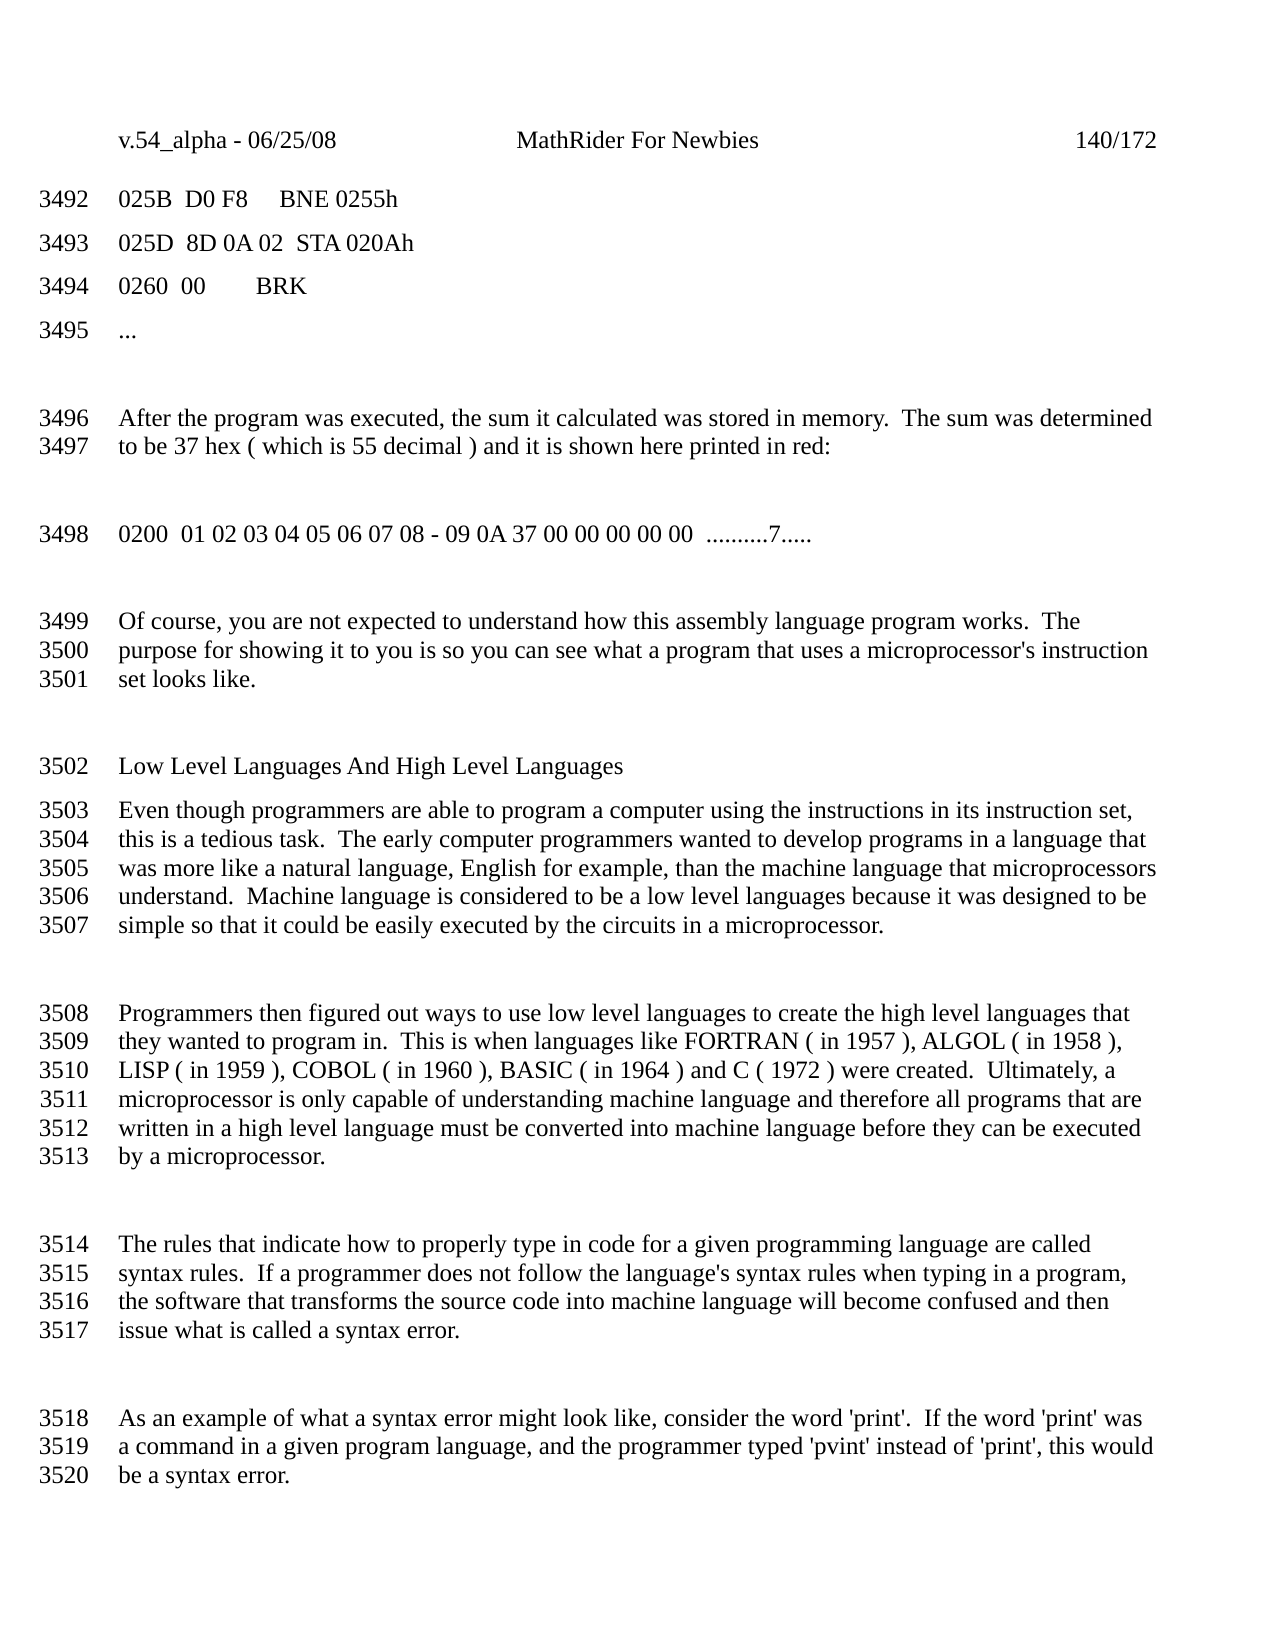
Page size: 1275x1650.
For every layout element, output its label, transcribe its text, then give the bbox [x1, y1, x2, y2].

text As an example of what a syntax error might look like, consider the word 'print'. If the word 'print' was a command in a given program language, and the programmer typed 'pvint' instead of 'print', this would be a syntax error. [118, 1403, 1157, 1489]
text The rules that indicate how to properly type in code for a given programming language are called syntax rules. If a programmer does not follow the language's syntax rules when typing in a program, the software that transforms the source code into machine language will become confused and then issue what is called a syntax error. [118, 1229, 1157, 1344]
text Low Level Languages And High Level Languages [118, 751, 1157, 780]
text Even though programmers are able to program a computer using the instructions in its instruction set, this is a tedious task. The early computer programmers wanted to develop programs in a language that was more like a natural language, English for example, than the machine language that microprocessors understand. Machine language is considered to be a low level languages because it was designed to be simple so that it could be easily executed by the circuits in a microprocessor. [118, 795, 1157, 939]
text ... [118, 315, 1157, 344]
text 0200 01 02 03 04 05 06 07 08 - 09 0A 37 00 00 00 00 00 ..........7..... [118, 519, 1157, 548]
text 025D 8D 0A 02 STA 020Ah [118, 228, 1157, 256]
text Programmers then figured out ways to use low level languages to create the high level languages that they wanted to program in. This is when languages like FORTRAN ( in 1957 ), ALGOL ( in 1958 ), LISP ( in 1959 ), COBOL ( in 1960 ), BASIC ( in 1964 ) and C ( 1972 ) were created. Ultimately, a microprocessor is only capable of understanding machine language and therefore all programs that are written in a high level language must be converted into machine language before they can be executed by a microprocessor. [118, 998, 1157, 1170]
text 0260 00 BRK [118, 271, 1157, 300]
text Of course, you are not expected to understand how this assembly language program works. The purpose for showing it to you is so you can see what a program that uses a microprocessor's instruction set looks like. [118, 606, 1157, 693]
text 025B D0 F8 BNE 0255h [118, 184, 1157, 213]
text After the program was executed, the sum it calculated was stored in memory. The sum was determined to be 37 hex ( which is 55 decimal ) and it is shown here printed in red: [118, 403, 1157, 460]
